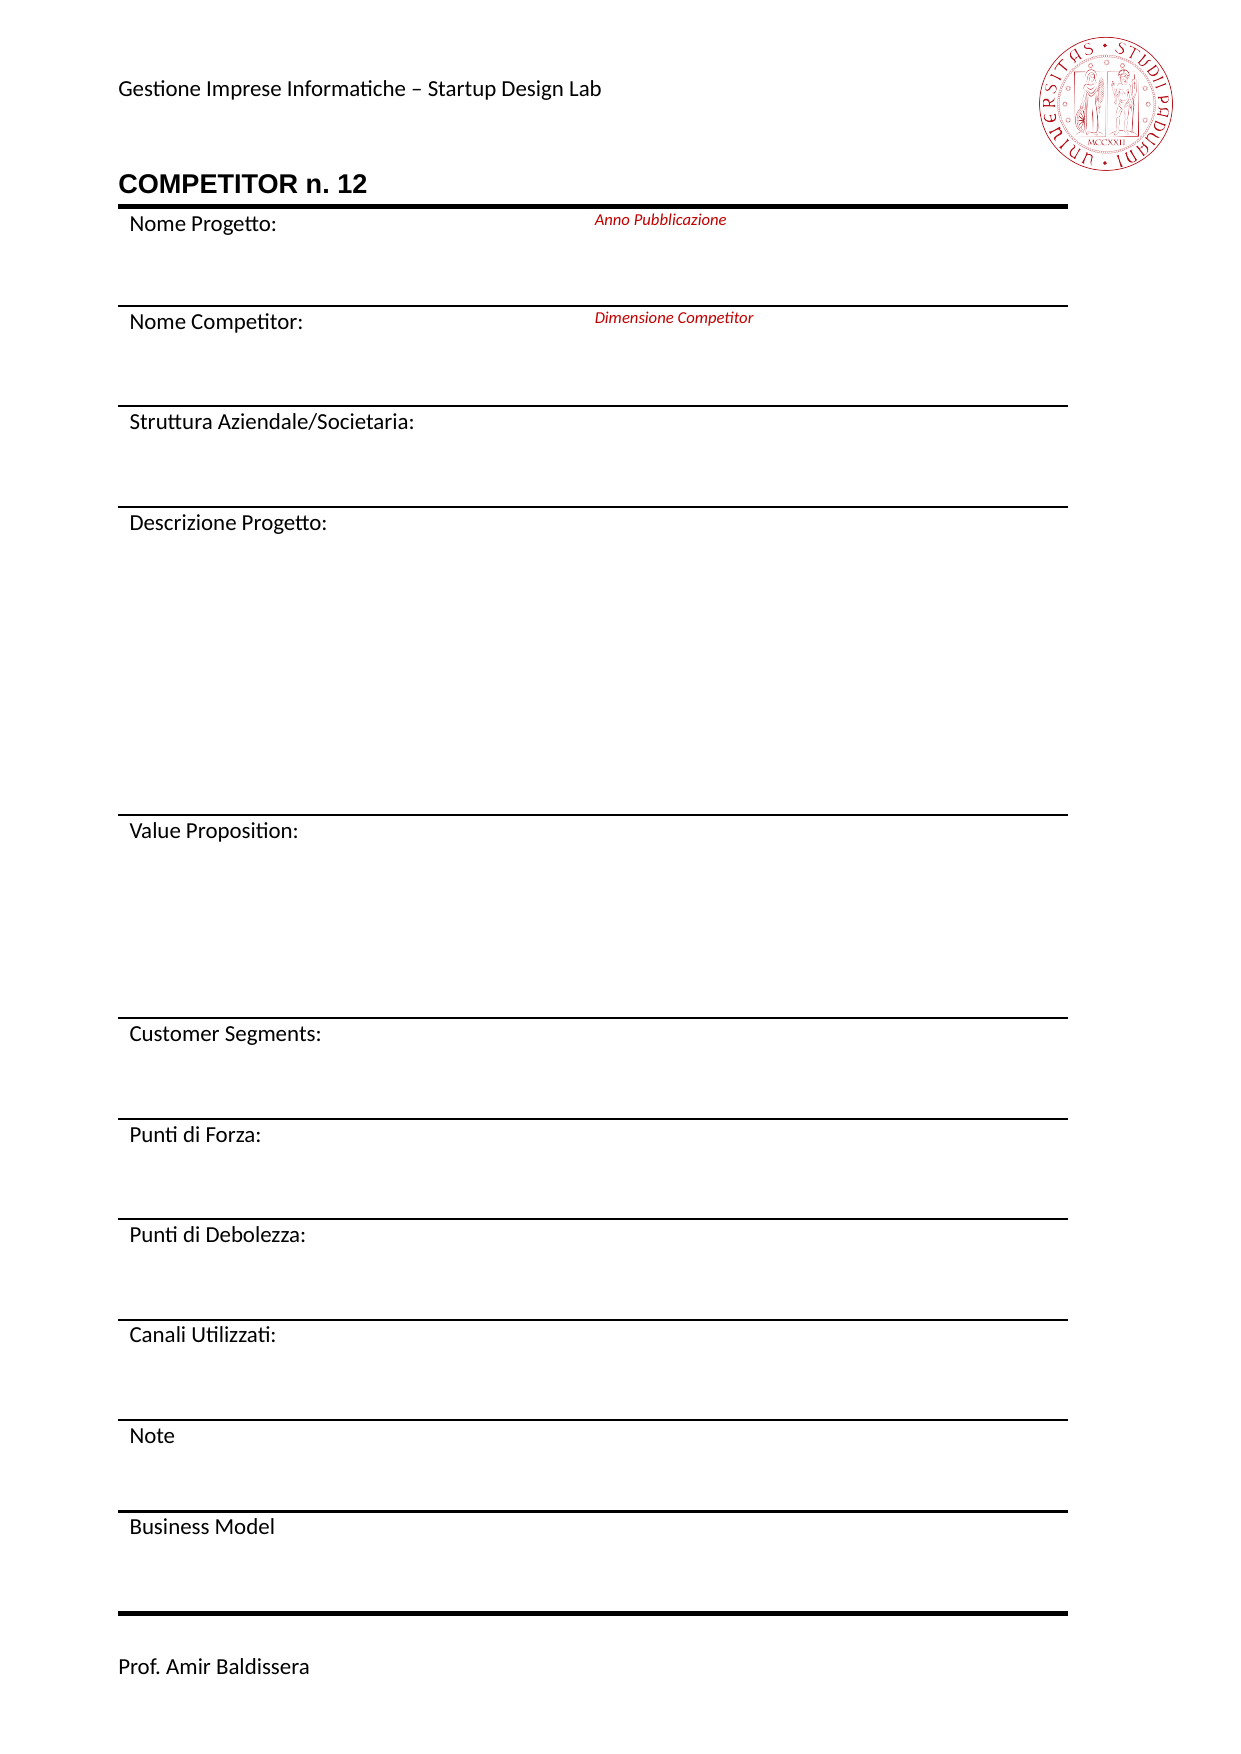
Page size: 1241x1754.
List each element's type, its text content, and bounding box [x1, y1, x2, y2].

table_cell Punti di Forza: [118, 1120, 1068, 1218]
table_cell Canali Utilizzati: [118, 1321, 1068, 1419]
table_header Anno Pubblicazione [583, 209, 1068, 305]
table_cell Value Proposition: [118, 816, 1068, 1017]
table_cell Nome Competitor: [118, 307, 583, 405]
table_cell Note [118, 1421, 1068, 1510]
table_cell Punti di Debolezza: [118, 1220, 1068, 1318]
table_cell Business Model [118, 1513, 1068, 1611]
table_cell Descrizione Progetto: [118, 508, 1068, 814]
table_header Nome Progetto: [118, 209, 583, 305]
table_cell Dimensione Competitor [583, 307, 1068, 405]
table_cell Struttura Aziendale/Societaria: [118, 407, 1068, 506]
picture [1038, 35, 1174, 172]
subtitle COMPETITOR n. 12 [118, 168, 1122, 200]
table_cell Customer Segments: [118, 1019, 1068, 1118]
